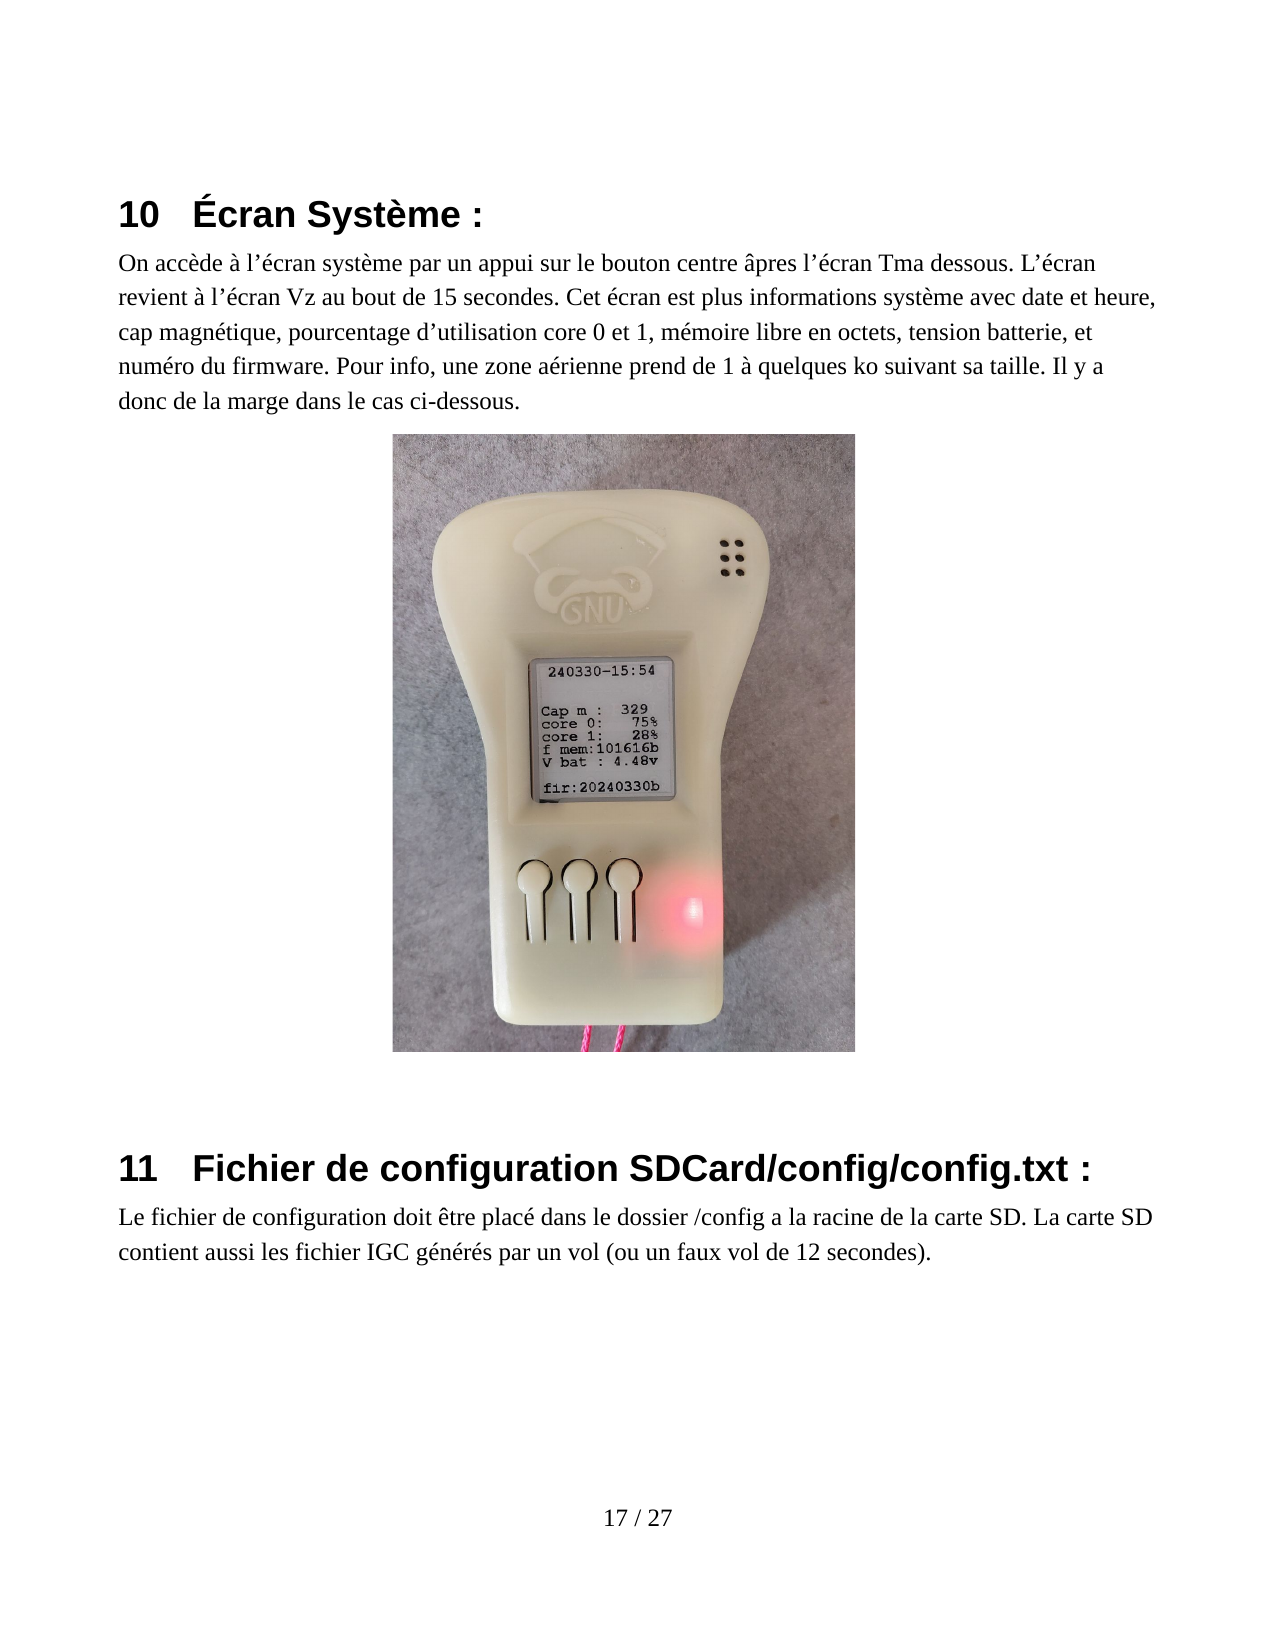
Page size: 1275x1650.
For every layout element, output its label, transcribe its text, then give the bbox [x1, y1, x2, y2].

subtitle Fichier de configuration SDCard/config/config.txt : [118, 1147, 1157, 1190]
text On accède à l’écran système par un appui sur le bouton centre âpres l’écran Tma dessous. L’écran revient à l’écran Vz au bout de 15 secondes. Cet écran est plus informations système avec date et heure, cap magnétique, pourcentage d’utilisation core 0 et 1, mémoire libre en octets, tension batterie, et numéro du firmware. Pour info, une zone aérienne prend de 1 à quelques ko suivant sa taille. Il y a donc de la marge dans le cas ci-dessous. [118, 248, 1157, 414]
text Le fichier de configuration doit être placé dans le dossier /config a la racine de la carte SD. La carte SD contient aussi les fichier IGC générés par un vol (ou un faux vol de 12 secondes). [118, 1202, 1157, 1266]
subtitle Écran Système : [118, 192, 1157, 235]
picture [392, 434, 856, 1052]
